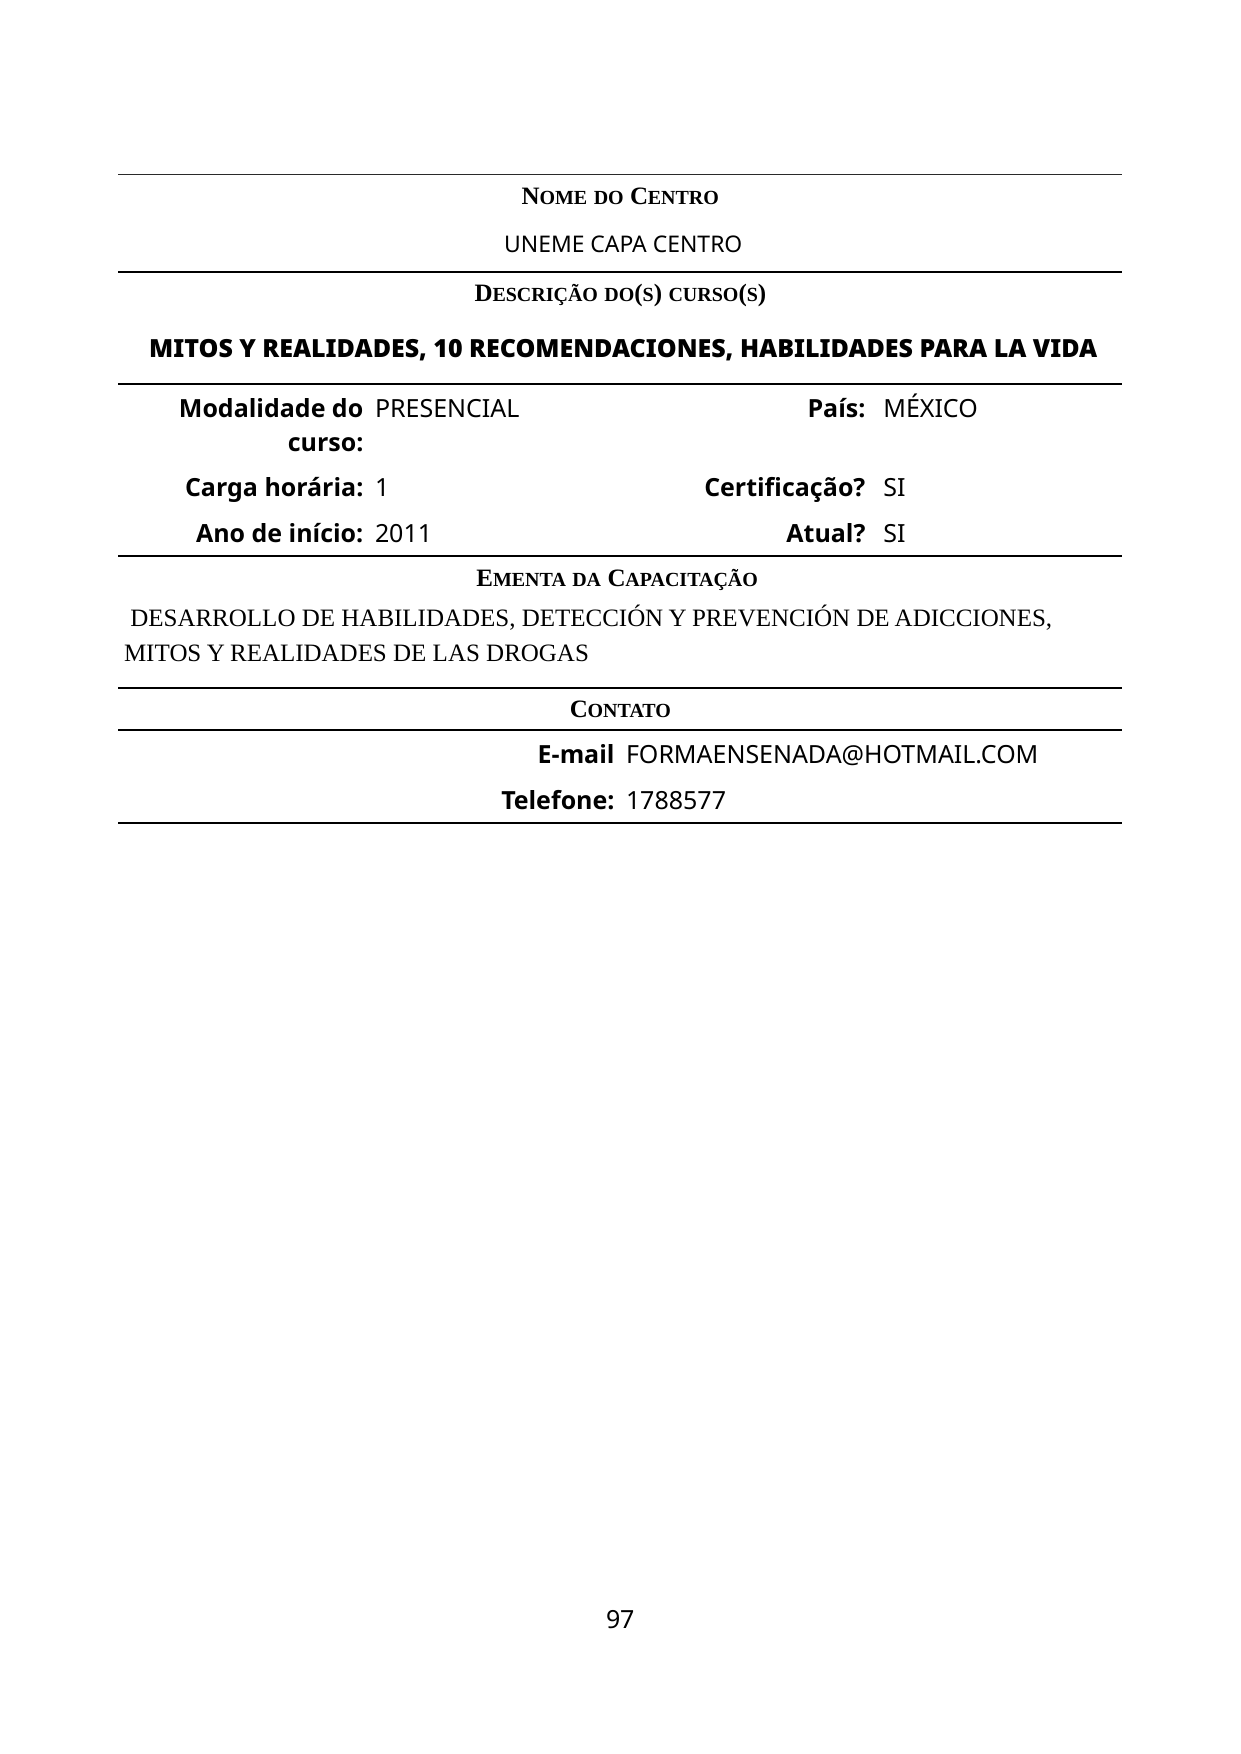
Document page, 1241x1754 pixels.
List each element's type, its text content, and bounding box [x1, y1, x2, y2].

table_cell Atual? [620, 510, 871, 555]
table_cell 1 [369, 464, 620, 509]
table_cell UNEME CAPA CENTRO [118, 216, 1122, 271]
table_cell 2011 [369, 510, 620, 555]
table_cell Descrição do(s) curso(s) [118, 273, 1122, 313]
table_cell MÉXICO [871, 385, 1122, 464]
table_cell Ementa da Capacitação [118, 557, 1122, 597]
table_cell Ano de início: [118, 510, 369, 555]
table_cell Carga horária: [118, 464, 369, 509]
table_cell País: [620, 385, 871, 464]
table_cell SI [871, 510, 1122, 555]
table_cell MITOS Y REALIDADES, 10 RECOMENDACIONES, HABILIDADES PARA LA VIDA [118, 313, 1122, 382]
table_cell DESARROLLO DE HABILIDADES, DETECCIÓN Y PREVENCIÓN DE ADICCIONES, MITOS Y REALIDADES DE LAS DROGAS [118, 598, 1122, 687]
table_header Nome do Centro [118, 176, 1122, 216]
table_cell FORMAENSENADA@HOTMAIL.COM [620, 731, 1122, 777]
table_cell Contato [118, 689, 1122, 729]
table_cell 1788577 [620, 777, 1122, 822]
table_cell SI [871, 464, 1122, 509]
table_cell E-mail [118, 731, 620, 777]
table_cell Modalidade do curso: [118, 385, 369, 464]
table_cell Certificação? [620, 464, 871, 509]
table_cell PRESENCIAL [369, 385, 620, 464]
table_cell Telefone: [118, 777, 620, 822]
